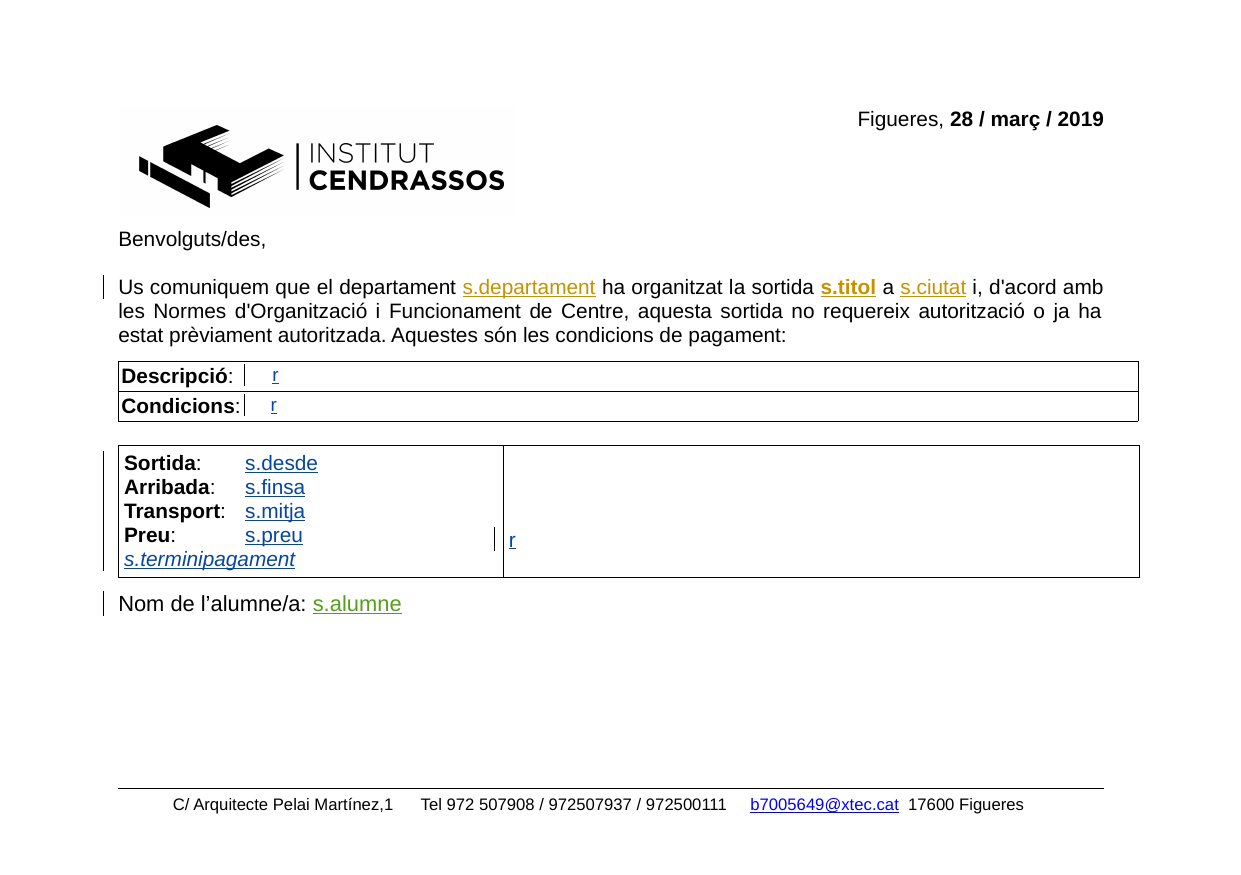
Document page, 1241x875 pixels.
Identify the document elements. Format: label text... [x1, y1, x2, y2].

table_header Descripció: [119, 362, 255, 391]
text Figueres, 28 / març / 2019 [515, 107, 1104, 131]
text Us comuniquem que el departament s.departament ha organitzat la sortida s.titol a s.ciutat i, d'acord amb les Normes d'Organització i Funcionament de Centre, aquesta sortida no requereix autorització o ja ha estat prèviament autoritzada. Aquestes són les condicions de pagament: [118, 275, 1104, 347]
picture [121, 106, 515, 217]
table_cell [255, 392, 1138, 421]
text Benvolguts/des, [118, 227, 1104, 251]
table_header [504, 446, 1139, 577]
table_header Sortida: s.desde Arribada: s.finsa Transport: s.mitja Preu: s.preu s.terminipagament [119, 446, 503, 577]
text Nom de l’alumne/a: s.alumne [118, 591, 1104, 616]
table_header r [272, 364, 1137, 386]
table_header r [270, 394, 1138, 416]
table_header [513, 462, 1132, 498]
table_header [255, 362, 1138, 391]
table_header r [509, 528, 1134, 551]
table_cell Condicions: [119, 392, 255, 421]
table_header [509, 451, 1134, 503]
